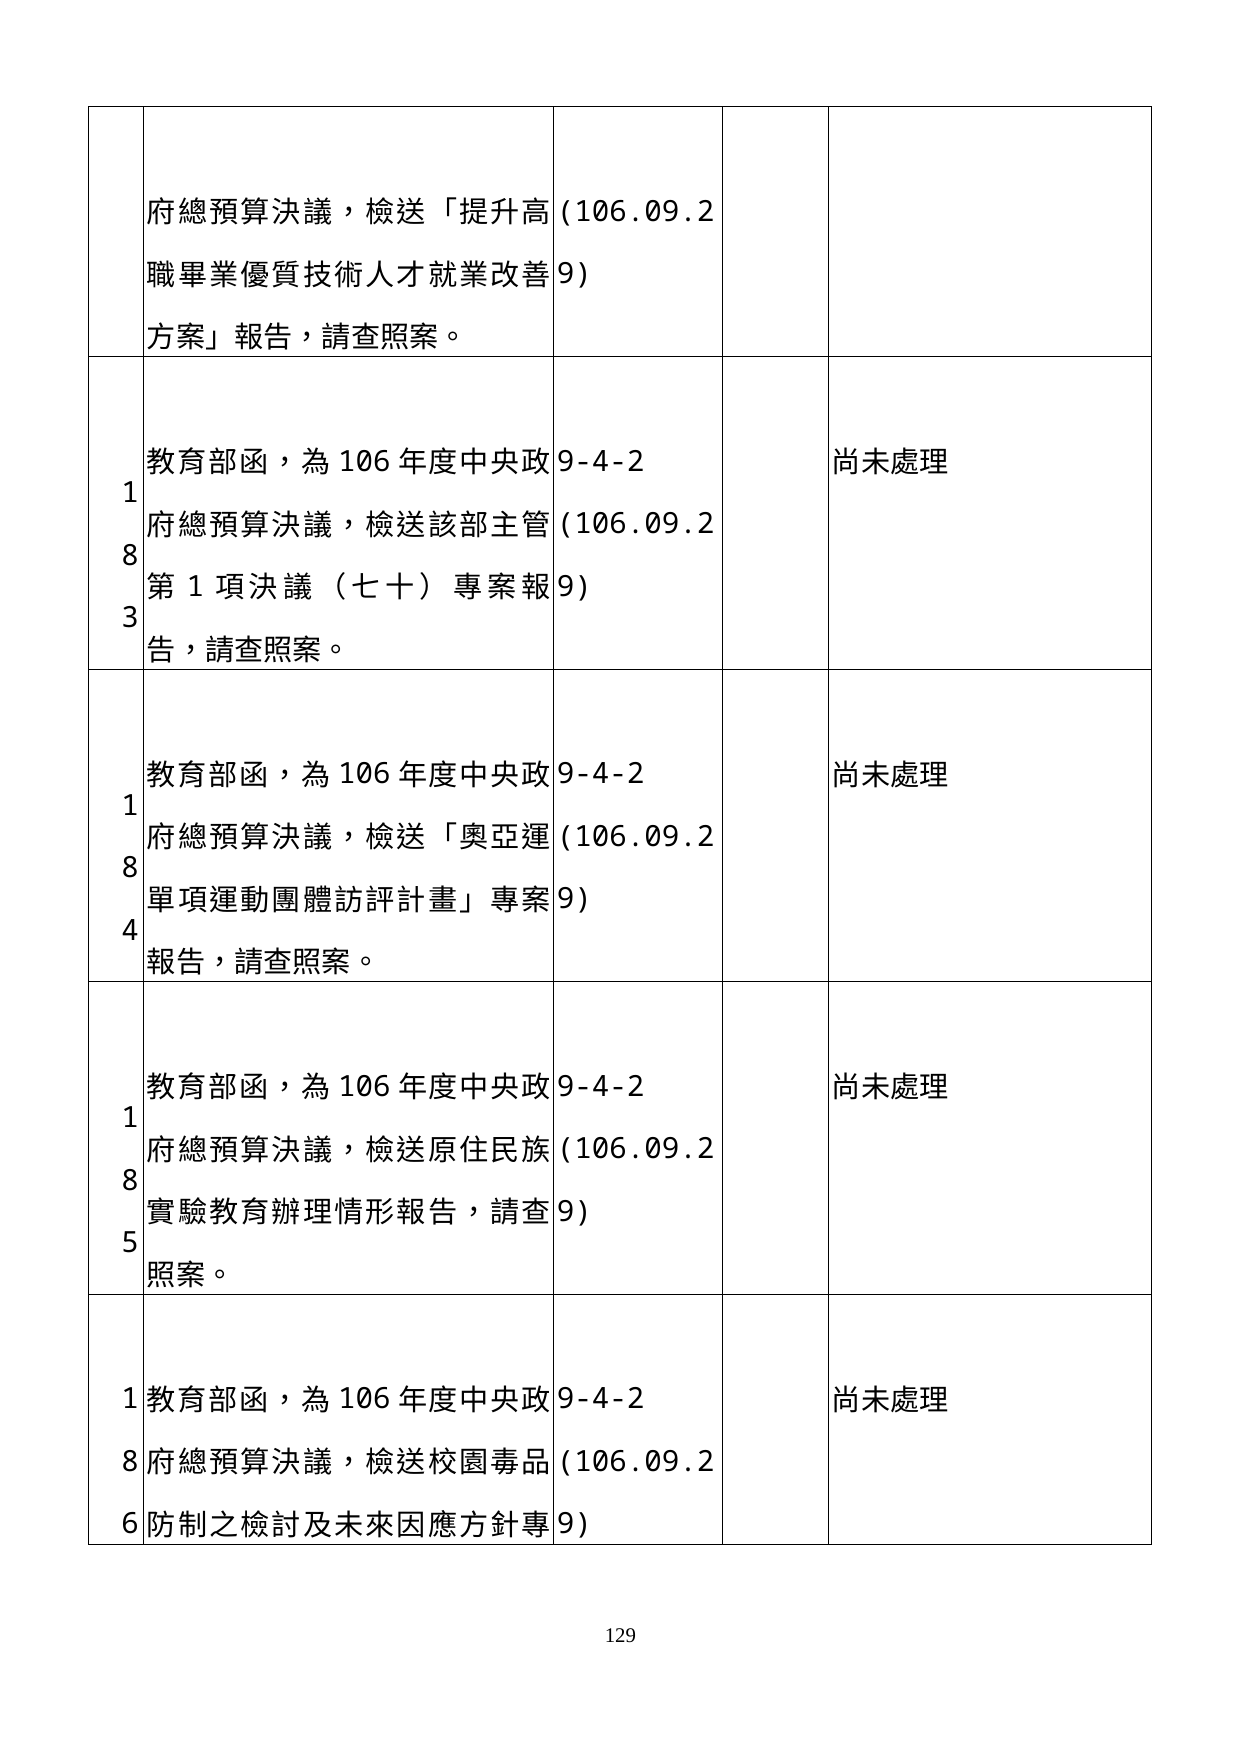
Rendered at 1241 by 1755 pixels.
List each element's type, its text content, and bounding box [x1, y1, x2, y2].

table_cell [723, 357, 828, 668]
table_cell 尚未處理 [829, 670, 1151, 981]
table_cell 9-4-2 (106.09.29) [554, 357, 722, 668]
table_cell 教育部函，為106年度中央政府總預算決議，檢送「奧亞運單項運動團體訪評計畫」專案報告，請查照案。 [144, 670, 553, 981]
table_cell 尚未處理 [829, 1295, 1151, 1543]
table_cell 尚未處理 [829, 357, 1151, 668]
table_cell [723, 982, 828, 1293]
table_cell 9-4-2 (106.09.29) [554, 1295, 722, 1543]
table_cell 教育部函，為106年度中央政府總預算決議，檢送該部主管第1項決議（七十）專案報告，請查照案。 [144, 357, 553, 668]
table_cell [723, 1295, 828, 1543]
table_cell [723, 670, 828, 981]
table_cell [829, 107, 1151, 356]
table_cell (106.09.29) [554, 107, 722, 356]
table_cell 府總預算決議，檢送「提升高職畢業優質技術人才就業改善方案」報告，請查照案。 [144, 107, 553, 356]
table_cell [89, 670, 143, 981]
table_cell 尚未處理 [829, 982, 1151, 1293]
table_cell [89, 107, 143, 356]
table_cell 9-4-2 (106.09.29) [554, 982, 722, 1293]
table_cell [89, 357, 143, 668]
table_cell [89, 1295, 143, 1543]
table_cell [723, 107, 828, 356]
table_cell 教育部函，為106年度中央政府總預算決議，檢送校園毒品防制之檢討及未來因應方針專 [144, 1295, 553, 1543]
table_cell 9-4-2 (106.09.29) [554, 670, 722, 981]
table_cell 教育部函，為106年度中央政府總預算決議，檢送原住民族實驗教育辦理情形報告，請查照案。 [144, 982, 553, 1293]
table_cell [89, 982, 143, 1293]
